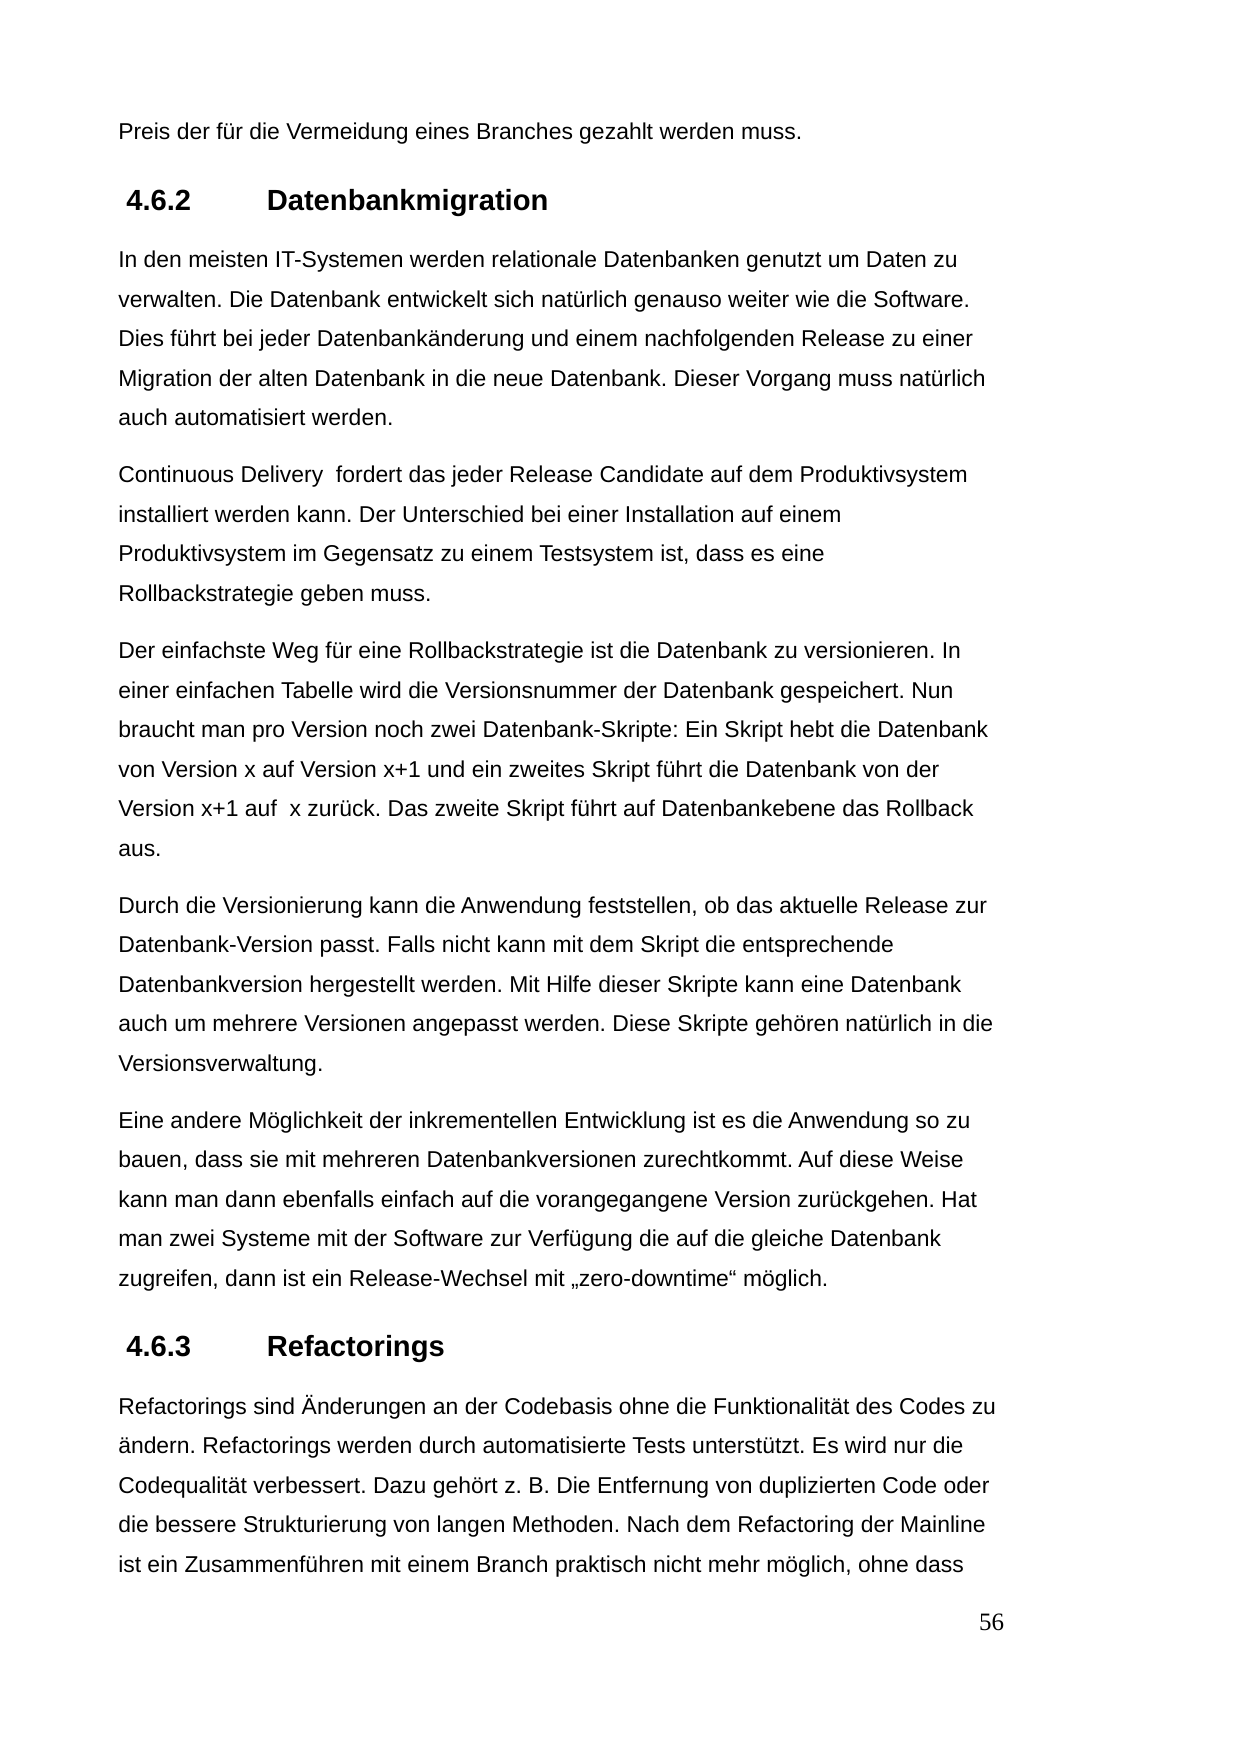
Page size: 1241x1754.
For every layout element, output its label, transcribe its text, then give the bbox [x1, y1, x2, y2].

text Eine andere Möglichkeit der inkrementellen Entwicklung ist es die Anwendung so zu bauen, dass sie mit mehreren Datenbankversionen zurechtkommt. Auf diese Weise kann man dann ebenfalls einfach auf die vorangegangene Version zurückgehen. Hat man zwei Systeme mit der Software zur Verfügung die auf die gleiche Datenbank zugreifen, dann ist ein Release-Wechsel mit „zero-downtime“ möglich. [118, 1107, 1004, 1291]
text Durch die Versionierung kann die Anwendung feststellen, ob das aktuelle Release zur Datenbank-Version passt. Falls nicht kann mit dem Skript die entsprechende Datenbankversion hergestellt werden. Mit Hilfe dieser Skripte kann eine Datenbank auch um mehrere Versionen angepasst werden. Diese Skripte gehören natürlich in die Versionsverwaltung. [118, 892, 1004, 1076]
subtitle Refactorings [118, 1329, 1004, 1363]
text Refactorings sind Änderungen an der Codebasis ohne die Funktionalität des Codes zu ändern. Refactorings werden durch automatisierte Tests unterstützt. Es wird nur die Codequalität verbessert. Dazu gehört z. B. Die Entfernung von duplizierten Code oder die bessere Strukturierung von langen Methoden. Nach dem Refactoring der Mainline ist ein Zusammenführen mit einem Branch praktisch nicht mehr möglich, ohne dass [118, 1393, 1004, 1577]
text In den meisten IT-Systemen werden relationale Datenbanken genutzt um Daten zu verwalten. Die Datenbank entwickelt sich natürlich genauso weiter wie die Software. Dies führt bei jeder Datenbankänderung und einem nachfolgenden Release zu einer Migration der alten Datenbank in die neue Datenbank. Dieser Vorgang muss natürlich auch automatisiert werden. [118, 246, 1004, 431]
text Continuous Delivery fordert das jeder Release Candidate auf dem Produktivsystem installiert werden kann. Der Unterschied bei einer Installation auf einem Produktivsystem im Gegensatz zu einem Testsystem ist, dass es eine Rollbackstrategie geben muss. [118, 461, 1004, 606]
subtitle Datenbankmigration [118, 183, 1004, 216]
text Der einfachste Weg für eine Rollbackstrategie ist die Datenbank zu versionieren. In einer einfachen Tabelle wird die Versionsnummer der Datenbank gespeichert. Nun braucht man pro Version noch zwei Datenbank-Skripte: Ein Skript hebt die Datenbank von Version x auf Version x+1 und ein zweites Skript führt die Datenbank von der Version x+1 auf x zurück. Das zweite Skript führt auf Datenbankebene das Rollback aus. [118, 637, 1004, 861]
text Preis der für die Vermeidung eines Branches gezahlt werden muss. [118, 118, 1004, 144]
